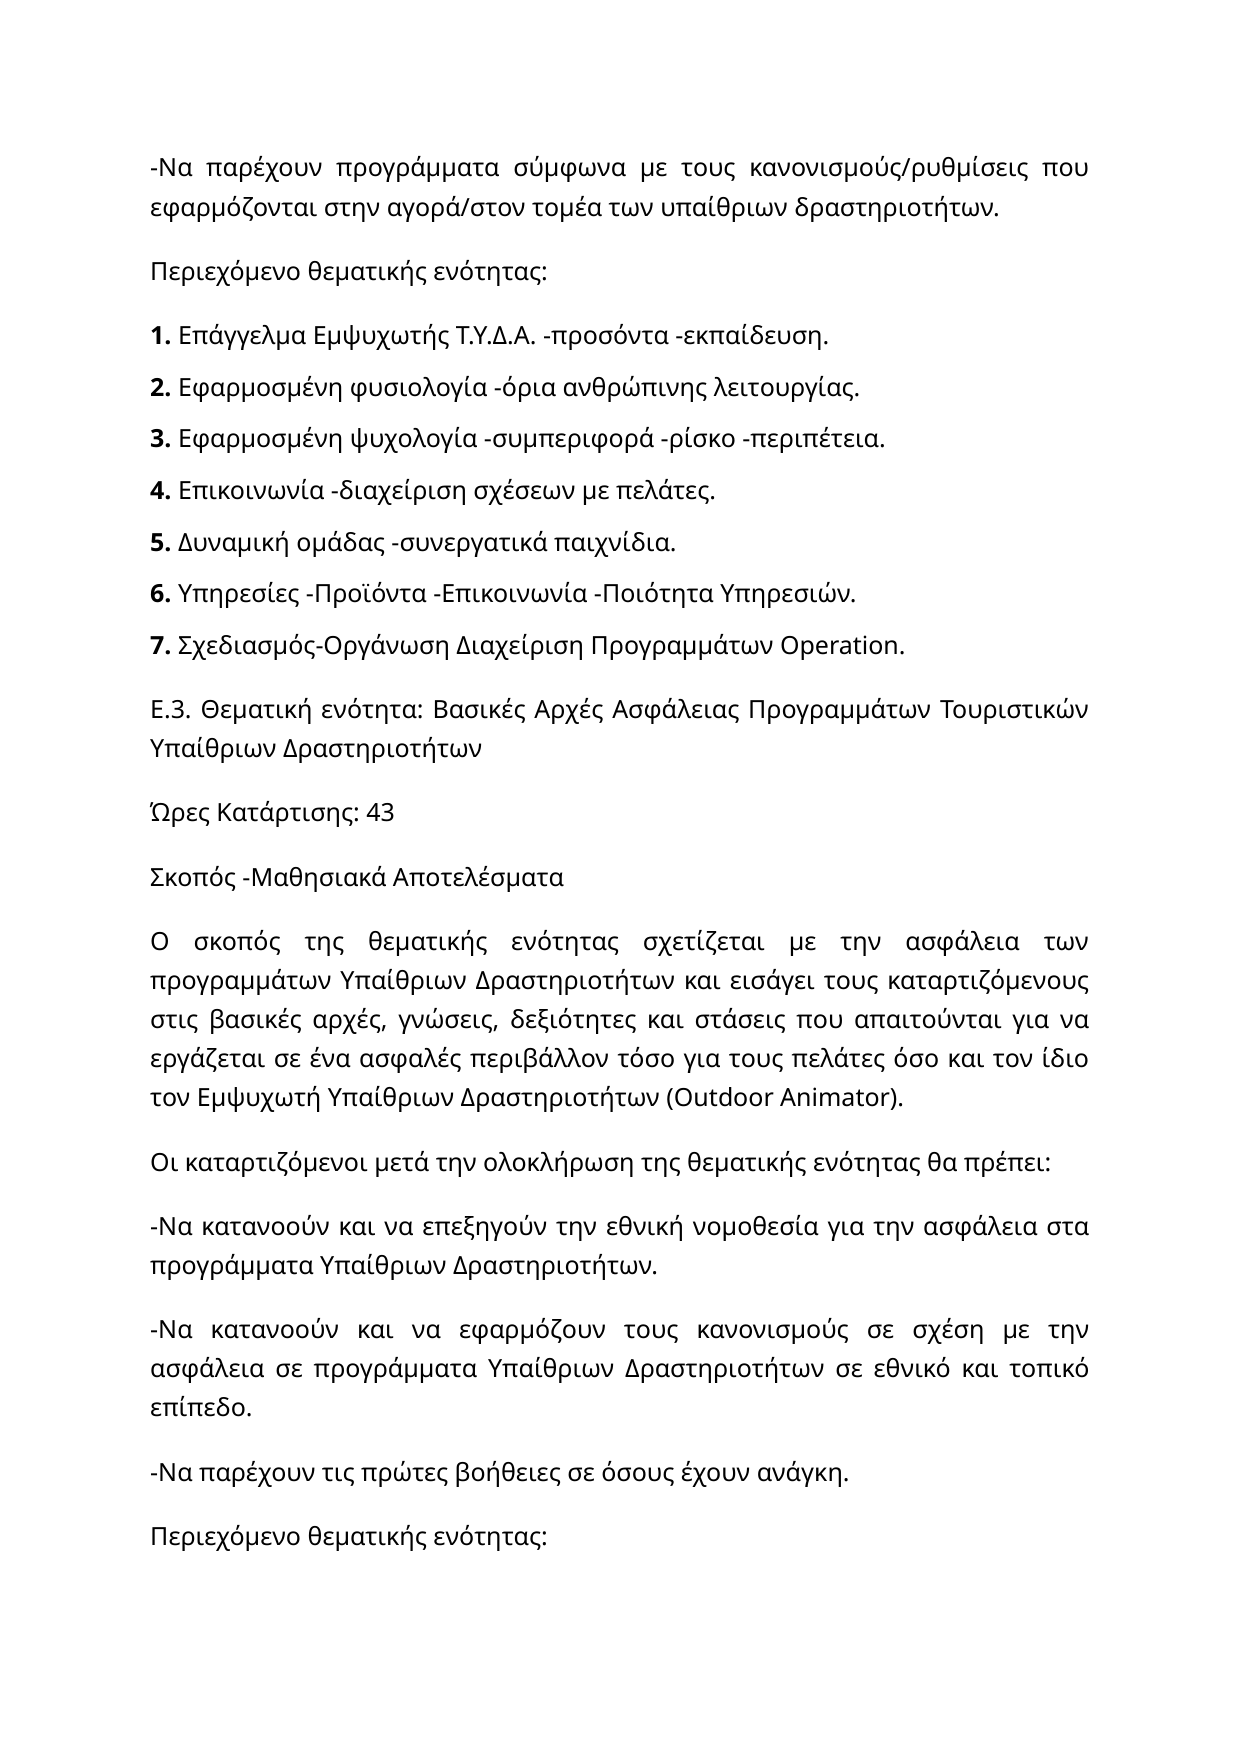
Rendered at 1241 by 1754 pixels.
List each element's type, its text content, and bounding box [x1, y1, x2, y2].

text Περιεχόμενο θεματικής ενότητας: [150, 253, 1090, 287]
text 4. Επικοινωνία -διαχείριση σχέσεων με πελάτες. [150, 472, 1090, 507]
text Ε.3. Θεματική ενότητα: Βασικές Αρχές Ασφάλειας Προγραμμάτων Τουριστικών Υπαίθριων Δραστηριοτήτων [150, 692, 1090, 765]
text Ώρες Κατάρτισης: 43 [150, 795, 1090, 829]
text 7. Σχεδιασμός-Οργάνωση Διαχείριση Προγραμμάτων Operation. [150, 627, 1090, 662]
text Περιεχόμενο θεματικής ενότητας: [150, 1518, 1090, 1552]
text Ο σκοπός της θεματικής ενότητας σχετίζεται με την ασφάλεια των προγραμμάτων Υπαίθριων Δραστηριοτήτων και εισάγει τους καταρτιζόμενους στις βασικές αρχές, γνώσεις, δεξιότητες και στάσεις που απαιτούνται για να εργάζεται σε ένα ασφαλές περιβάλλον τόσο για τους πελάτες όσο και τον ίδιο τον Εμψυχωτή Υπαίθριων Δραστηριοτήτων (Outdoor Animator). [150, 923, 1090, 1114]
text -Να παρέχουν προγράμματα σύμφωνα με τους κανονισμούς/ρυθμίσεις που εφαρμόζονται στην αγορά/στον τομέα των υπαίθριων δραστηριοτήτων. [150, 150, 1090, 223]
text 1. Επάγγελμα Εμψυχωτής Τ.Υ.Δ.Α. -προσόντα -εκπαίδευση. [150, 317, 1090, 352]
text 5. Δυναμική ομάδας -συνεργατικά παιχνίδια. [150, 524, 1090, 558]
text 2. Εφαρμοσμένη φυσιολογία -όρια ανθρώπινης λειτουργίας. [150, 369, 1090, 403]
text -Να παρέχουν τις πρώτες βοήθειες σε όσους έχουν ανάγκη. [150, 1454, 1090, 1488]
text -Να κατανοούν και να εφαρμόζουν τους κανονισμούς σε σχέση με την ασφάλεια σε προγράμματα Υπαίθριων Δραστηριοτήτων σε εθνικό και τοπικό επίπεδο. [150, 1312, 1090, 1424]
text -Να κατανοούν και να επεξηγούν την εθνική νομοθεσία για την ασφάλεια στα προγράμματα Υπαίθριων Δραστηριοτήτων. [150, 1208, 1090, 1282]
text Σκοπός -Μαθησιακά Αποτελέσματα [150, 859, 1090, 893]
text 3. Εφαρμοσμένη ψυχολογία -συμπεριφορά -ρίσκο -περιπέτεια. [150, 421, 1090, 455]
text 6. Υπηρεσίες -Προϊόντα -Επικοινωνία -Ποιότητα Υπηρεσιών. [150, 576, 1090, 610]
text Οι καταρτιζόμενοι μετά την ολοκλήρωση της θεματικής ενότητας θα πρέπει: [150, 1144, 1090, 1178]
